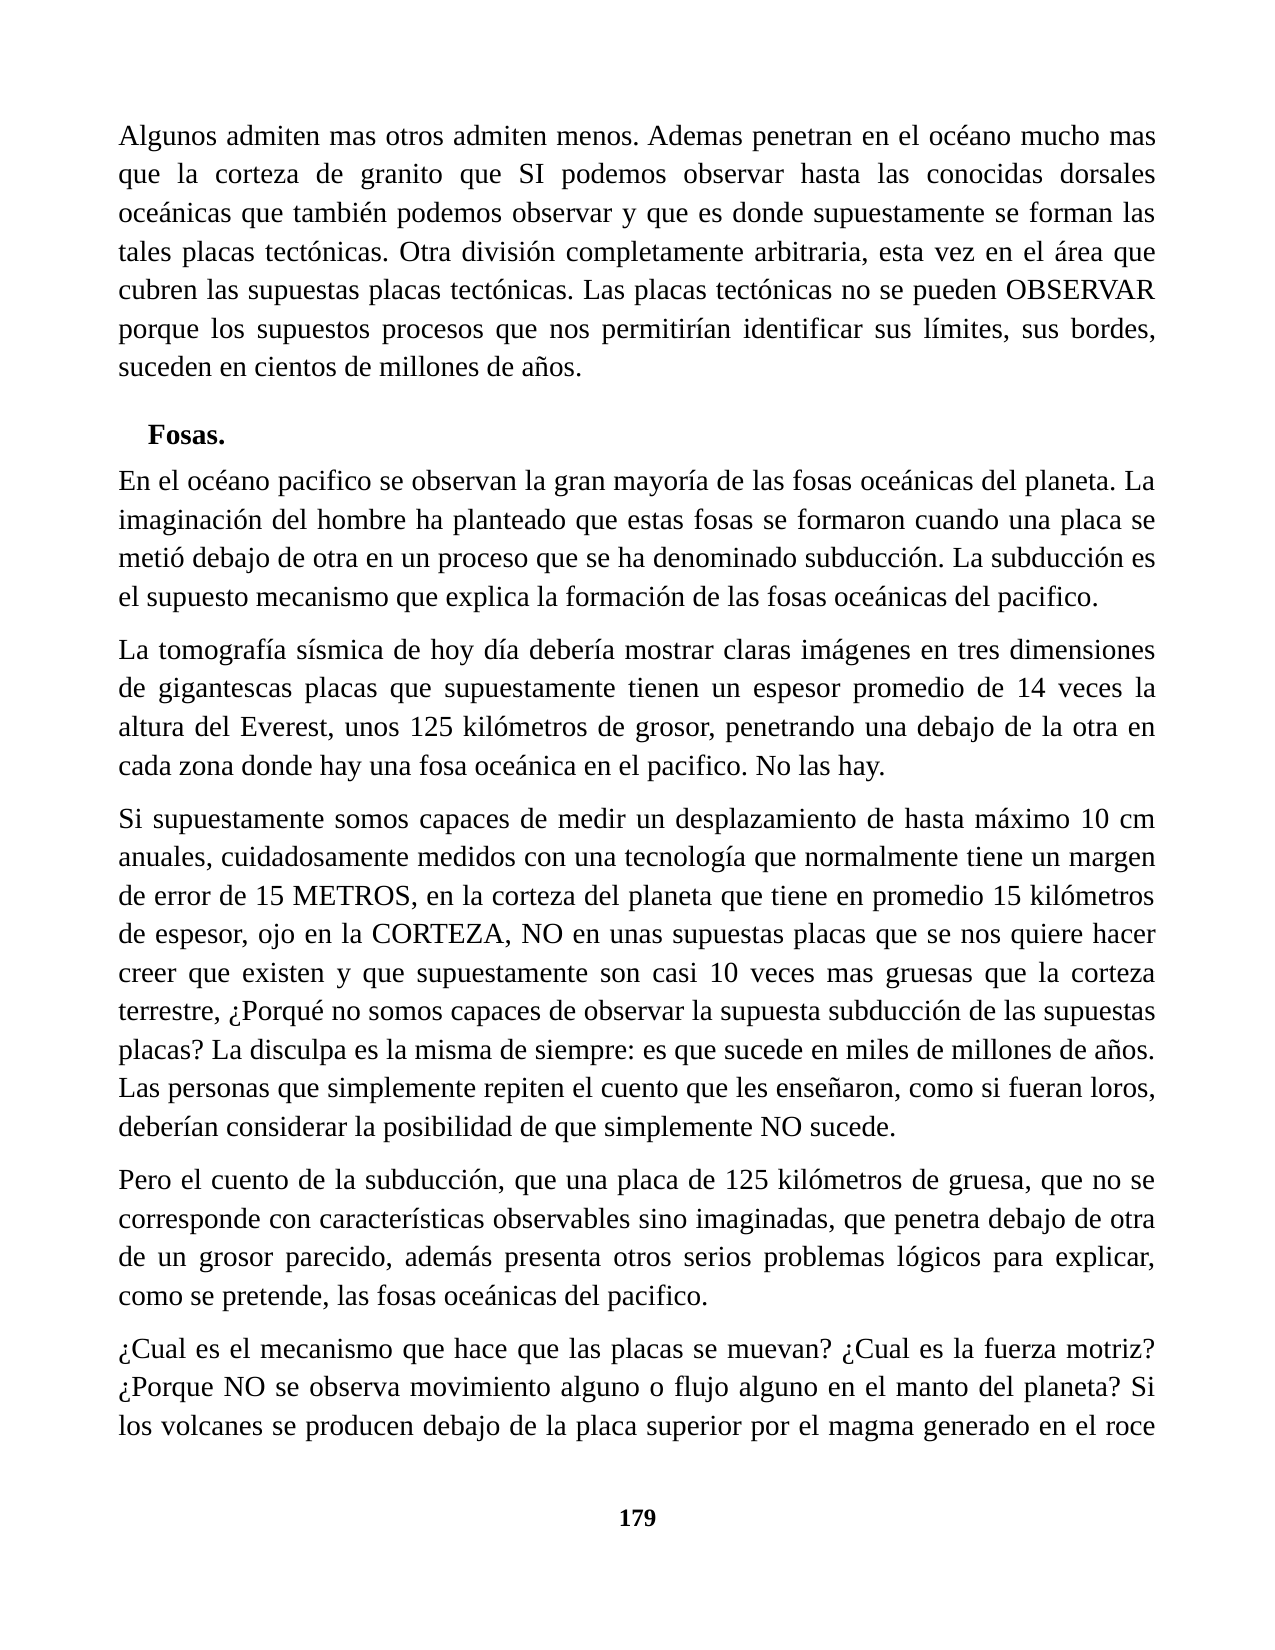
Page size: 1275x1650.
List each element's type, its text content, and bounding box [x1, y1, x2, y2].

text Algunos admiten mas otros admiten menos. Ademas penetran en el océano mucho mas que la corteza de granito que SI podemos observar hasta las conocidas dorsales oceánicas que también podemos observar y que es donde supuestamente se forman las tales placas tectónicas. Otra división completamente arbitraria, esta vez en el área que cubren las supuestas placas tectónicas. Las placas tectónicas no se pueden OBSERVAR porque los supuestos procesos que nos permitirían identificar sus límites, sus bordes, suceden en cientos de millones de años. [118, 118, 1157, 383]
text Pero el cuento de la subducción, que una placa de 125 kilómetros de gruesa, que no se corresponde con características observables sino imaginadas, que penetra debajo de otra de un grosor parecido, además presenta otros serios problemas lógicos para explicar, como se pretende, las fosas oceánicas del pacifico. [118, 1162, 1157, 1311]
text Si supuestamente somos capaces de medir un desplazamiento de hasta máximo 10 cm anuales, cuidadosamente medidos con una tecnología que normalmente tiene un margen de error de 15 METROS, en la corteza del planeta que tiene en promedio 15 kilómetros de espesor, ojo en la CORTEZA, NO en unas supuestas placas que se nos quiere hacer creer que existen y que supuestamente son casi 10 veces mas gruesas que la corteza terrestre, ¿Porqué no somos capaces de observar la supuesta subducción de las supuestas placas? La disculpa es la misma de siempre: es que sucede en miles de millones de años. Las personas que simplemente repiten el cuento que les enseñaron, como si fueran loros, deberían considerar la posibilidad de que simplemente NO sucede. [118, 801, 1157, 1143]
text La tomografía sísmica de hoy día debería mostrar claras imágenes en tres dimensiones de gigantescas placas que supuestamente tienen un espesor promedio de 14 veces la altura del Everest, unos 125 kilómetros de grosor, penetrando una debajo de la otra en cada zona donde hay una fosa oceánica en el pacifico. No las hay. [118, 632, 1157, 781]
text ¿Cual es el mecanismo que hace que las placas se muevan? ¿Cual es la fuerza motriz? ¿Porque NO se observa movimiento alguno o flujo alguno en el manto del planeta? Si los volcanes se producen debajo de la placa superior por el magma generado en el roce [118, 1331, 1157, 1442]
subtitle Fosas. [148, 417, 1157, 451]
text En el océano pacifico se observan la gran mayoría de las fosas oceánicas del planeta. La imaginación del hombre ha planteado que estas fosas se formaron cuando una placa se metió debajo de otra en un proceso que se ha denominado subducción. La subducción es el supuesto mecanismo que explica la formación de las fosas oceánicas del pacifico. [118, 463, 1157, 612]
